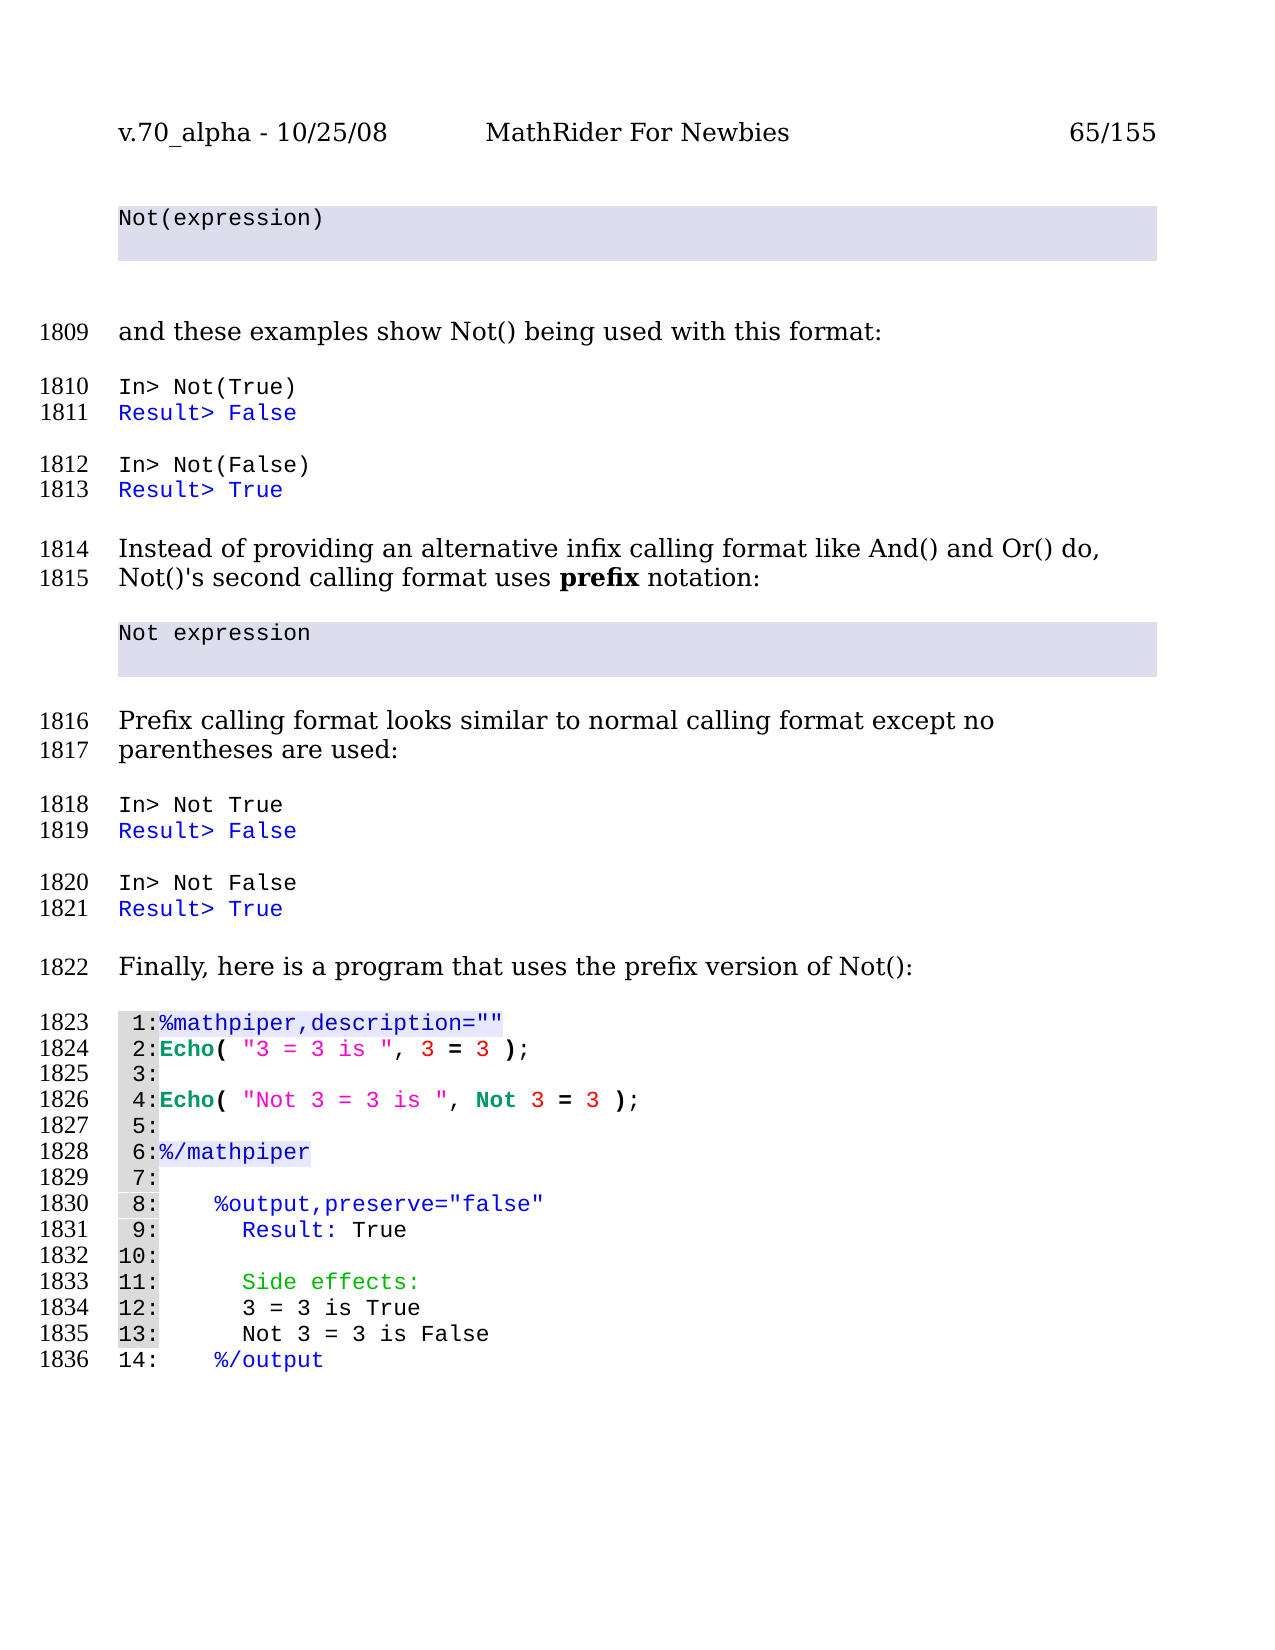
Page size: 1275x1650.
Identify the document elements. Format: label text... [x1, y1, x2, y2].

text 12: 3 = 3 is True [118, 1296, 1157, 1322]
text Result> False [118, 401, 1157, 427]
text In> Not(False) [118, 453, 1157, 479]
text In> Not False [118, 872, 1157, 897]
text 7: [118, 1167, 1157, 1192]
text and these examples show Not() being used with this format: [118, 317, 1157, 346]
text Result> True [118, 479, 1157, 505]
text 11: Side effects: [118, 1270, 1157, 1296]
text 10: [118, 1244, 1157, 1270]
text 13: Not 3 = 3 is False [118, 1322, 1157, 1348]
text 4:Echo( "Not 3 = 3 is ", Not 3 = 3 ); [118, 1089, 1157, 1115]
text 14: %/output [118, 1348, 1157, 1374]
text Result> False [118, 820, 1157, 846]
text Prefix calling format looks similar to normal calling format except no parentheses are used: [118, 706, 1157, 764]
text 5: [118, 1115, 1157, 1141]
text Instead of providing an alternative infix calling format like And() and Or() do, Not()'s second calling format uses prefix notation: [118, 534, 1157, 592]
text Finally, here is a program that uses the prefix version of Not(): [118, 953, 1157, 982]
text 6:%/mathpiper [118, 1141, 1157, 1167]
table_header Not expression [118, 622, 1157, 677]
text In> Not True [118, 794, 1157, 820]
text 8: %output,preserve="false" [118, 1192, 1157, 1218]
table_header Not(expression) [118, 206, 1157, 261]
text Result> True [118, 897, 1157, 923]
text 2:Echo( "3 = 3 is ", 3 = 3 ); [118, 1037, 1157, 1063]
text 1:%mathpiper,description="" [118, 1011, 1157, 1037]
text 3: [118, 1063, 1157, 1089]
text In> Not(True) [118, 375, 1157, 401]
text 9: Result: True [118, 1218, 1157, 1244]
